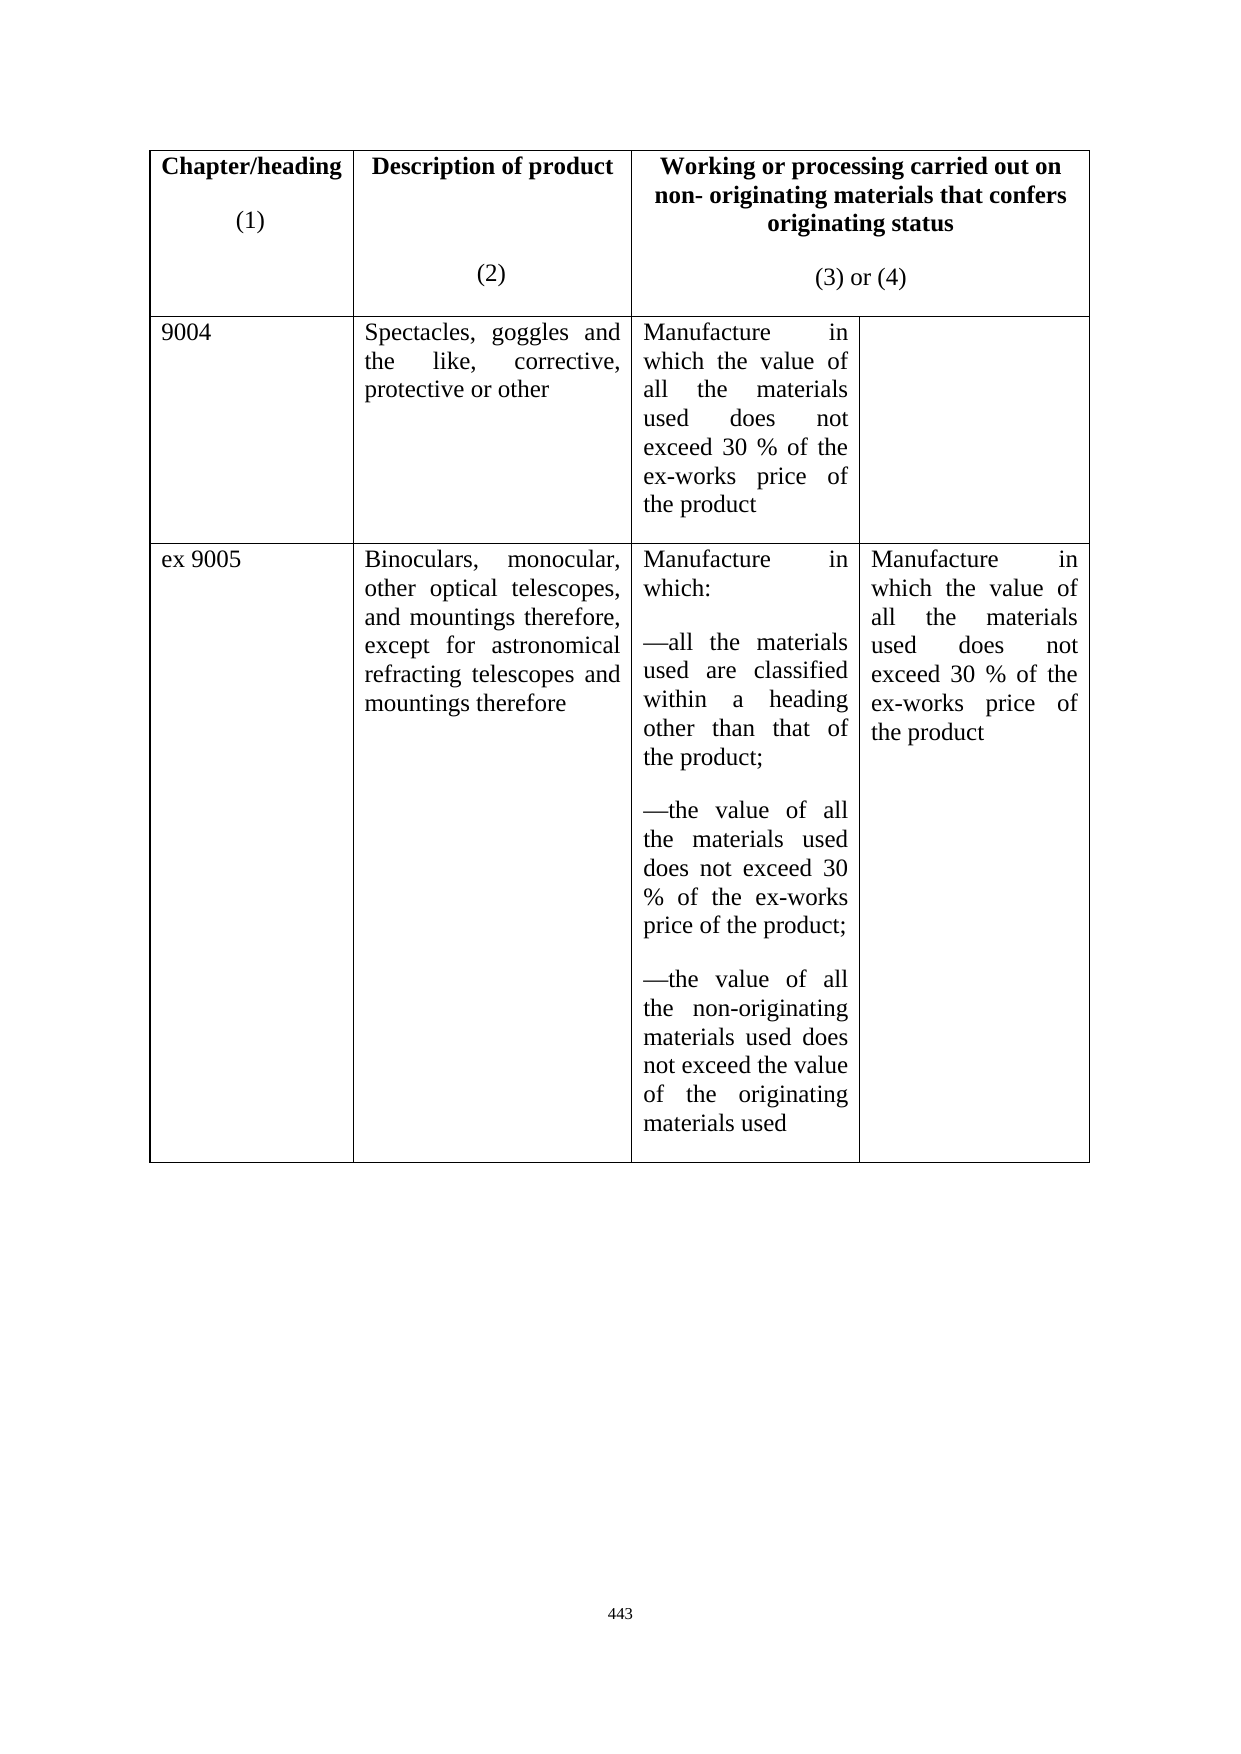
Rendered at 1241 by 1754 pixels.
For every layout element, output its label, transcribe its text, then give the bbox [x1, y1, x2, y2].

table_header Working or processing carried out on non- originating materials that confers originating status (3) or (4) [632, 151, 1089, 316]
table_cell Manufacture in which the value of all the materials used does not exceed 30 % of the ex-works price of the product [860, 544, 1089, 1162]
table_header Description of product (2) [354, 151, 631, 316]
table_cell Manufacture in which the value of all the materials used does not exceed 30 % of the ex-works price of the product [632, 317, 859, 543]
table_header Chapter/heading (1) [151, 151, 353, 316]
table_cell Spectacles, goggles and the like, corrective, protective or other [354, 317, 631, 543]
table_cell Binoculars, monocular, other optical telescopes, and mountings therefore, except for astronomical refracting telescopes and mountings therefore [354, 544, 631, 1162]
table_cell Manufacture in which: —all the materials used are classified within a heading other than that of the product; —the value of all the materials used does not exceed 30 % of the ex-works price of the product; —the value of all the non-originating materials used does not exceed the value of the originating materials used [632, 544, 859, 1162]
table_cell ex 9005 [151, 544, 353, 1162]
table_cell 9004 [151, 317, 353, 543]
table_cell [860, 317, 1089, 543]
